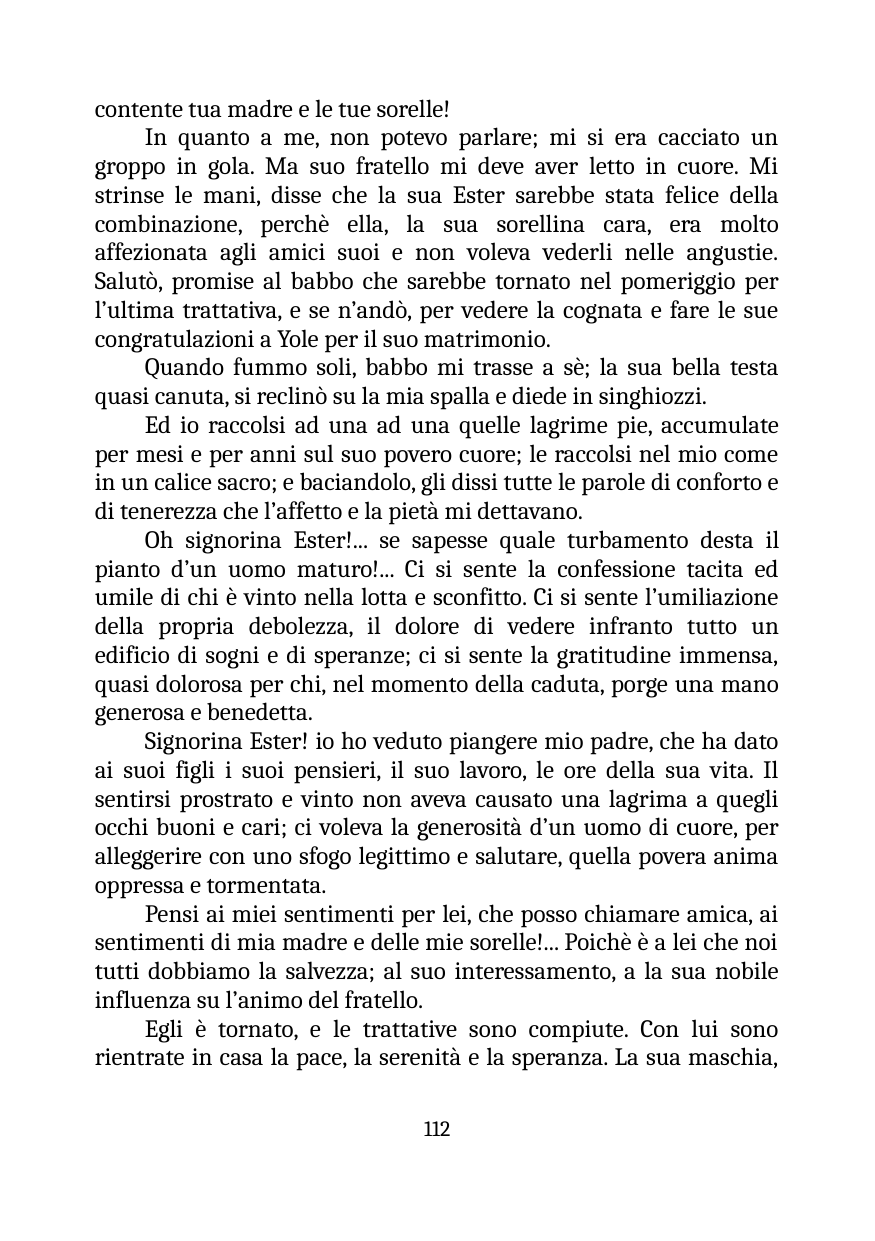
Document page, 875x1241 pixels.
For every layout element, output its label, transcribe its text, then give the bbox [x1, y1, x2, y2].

text Ed io raccolsi ad una ad una quelle lagrime pie, accumulate per mesi e per anni sul suo povero cuore; le raccolsi nel mio come in un calice sacro; e baciandolo, gli dissi tutte le parole di conforto e di tenerezza che l’affetto e la pietà mi dettavano. [94, 411, 779, 526]
text contente tua madre e le tue sorelle! [94, 94, 779, 123]
text Pensi ai miei sentimenti per lei, che posso chiamare amica, ai sentimenti di mia madre e delle mie sorelle!... Poichè è a lei che noi tutti dobbiamo la salvezza; al suo interessamento, a la sua nobile influenza su l’animo del fratello. [94, 899, 779, 1014]
text Signorina Ester! io ho veduto piangere mio padre, che ha dato ai suoi figli i suoi pensieri, il suo lavoro, le ore della sua vita. Il sentirsi prostrato e vinto non aveva causato una lagrima a quegli occhi buoni e cari; ci voleva la generosità d’un uomo di cuore, per alleggerire con uno sfogo legittimo e salutare, quella povera anima oppressa e tormentata. [94, 727, 779, 899]
text In quanto a me, non potevo parlare; mi si era cacciato un groppo in gola. Ma suo fratello mi deve aver letto in cuore. Mi strinse le mani, disse che la sua Ester sarebbe stata felice della combinazione, perchè ella, la sua sorellina cara, era molto affezionata agli amici suoi e non voleva vederli nelle angustie. Salutò, promise al babbo che sarebbe tornato nel pomeriggio per l’ultima trattativa, e se n’andò, per vedere la cognata e fare le sue congratulazioni a Yole per il suo matrimonio. [94, 123, 779, 353]
text Oh signorina Ester!... se sapesse quale turbamento desta il pianto d’un uomo maturo!... Ci si sente la confessione tacita ed umile di chi è vinto nella lotta e sconfitto. Ci si sente l’umiliazione della propria debolezza, il dolore di vedere infranto tutto un edificio di sogni e di speranze; ci si sente la gratitudine immensa, quasi dolorosa per chi, nel momento della caduta, porge una mano generosa e benedetta. [94, 526, 779, 727]
text Egli è tornato, e le trattative sono compiute. Con lui sono rientrate in casa la pace, la serenità e la speranza. La sua maschia, [94, 1014, 779, 1072]
text Quando fummo soli, babbo mi trasse a sè; la sua bella testa quasi canuta, si reclinò su la mia spalla e diede in singhiozzi. [94, 353, 779, 411]
